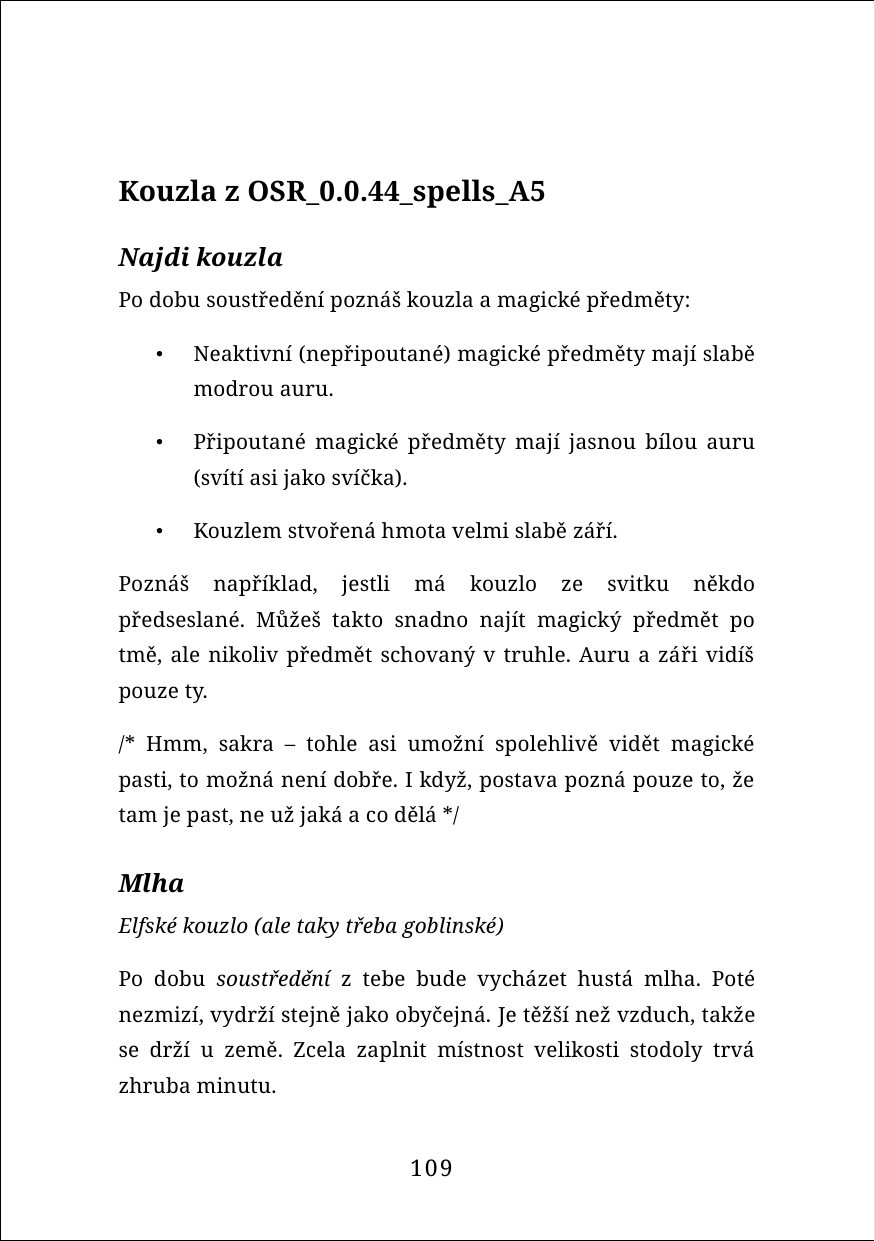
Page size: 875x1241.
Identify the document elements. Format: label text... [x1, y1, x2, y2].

subtitle Najdi kouzla [118, 239, 756, 274]
text Poznáš například, jestli má kouzlo ze svitku někdo předseslané. Můžeš takto snadno najít magický předmět po tmě, ale nikoliv předmět schovaný v truhle. Auru a záři vidíš pouze ty. [118, 569, 756, 704]
list Kouzlem stvořená hmota velmi slabě září. [156, 516, 756, 544]
text Elfské kouzlo (ale taky třeba goblinské) [118, 911, 756, 939]
list Připoutané magické předměty mají jasnou bílou auru (svítí asi jako svíčka). [156, 427, 756, 491]
text Po dobu soustředění poznáš kouzla a magické předměty: [118, 285, 756, 314]
text /* Hmm, sakra – tohle asi umožní spolehlivě vidět magické pasti, to možná není dobře. I když, postava pozná pouze to, že tam je past, ne už jaká a co dělá */ [118, 729, 756, 829]
text Po dobu soustředění z tebe bude vycházet hustá mlha. Poté nezmizí, vydrží stejně jako obyčejná. Je těžší než vzduch, takže se drží u země. Zcela zaplnit místnost velikosti stodoly trvá zhruba minutu. [118, 964, 756, 1099]
subtitle Mlha [118, 865, 756, 899]
list Neaktivní (nepřipoutané) magické předměty mají slabě modrou auru. [156, 339, 756, 403]
subtitle Kouzla z OSR_0.0.44_spells_A5 [118, 172, 756, 210]
